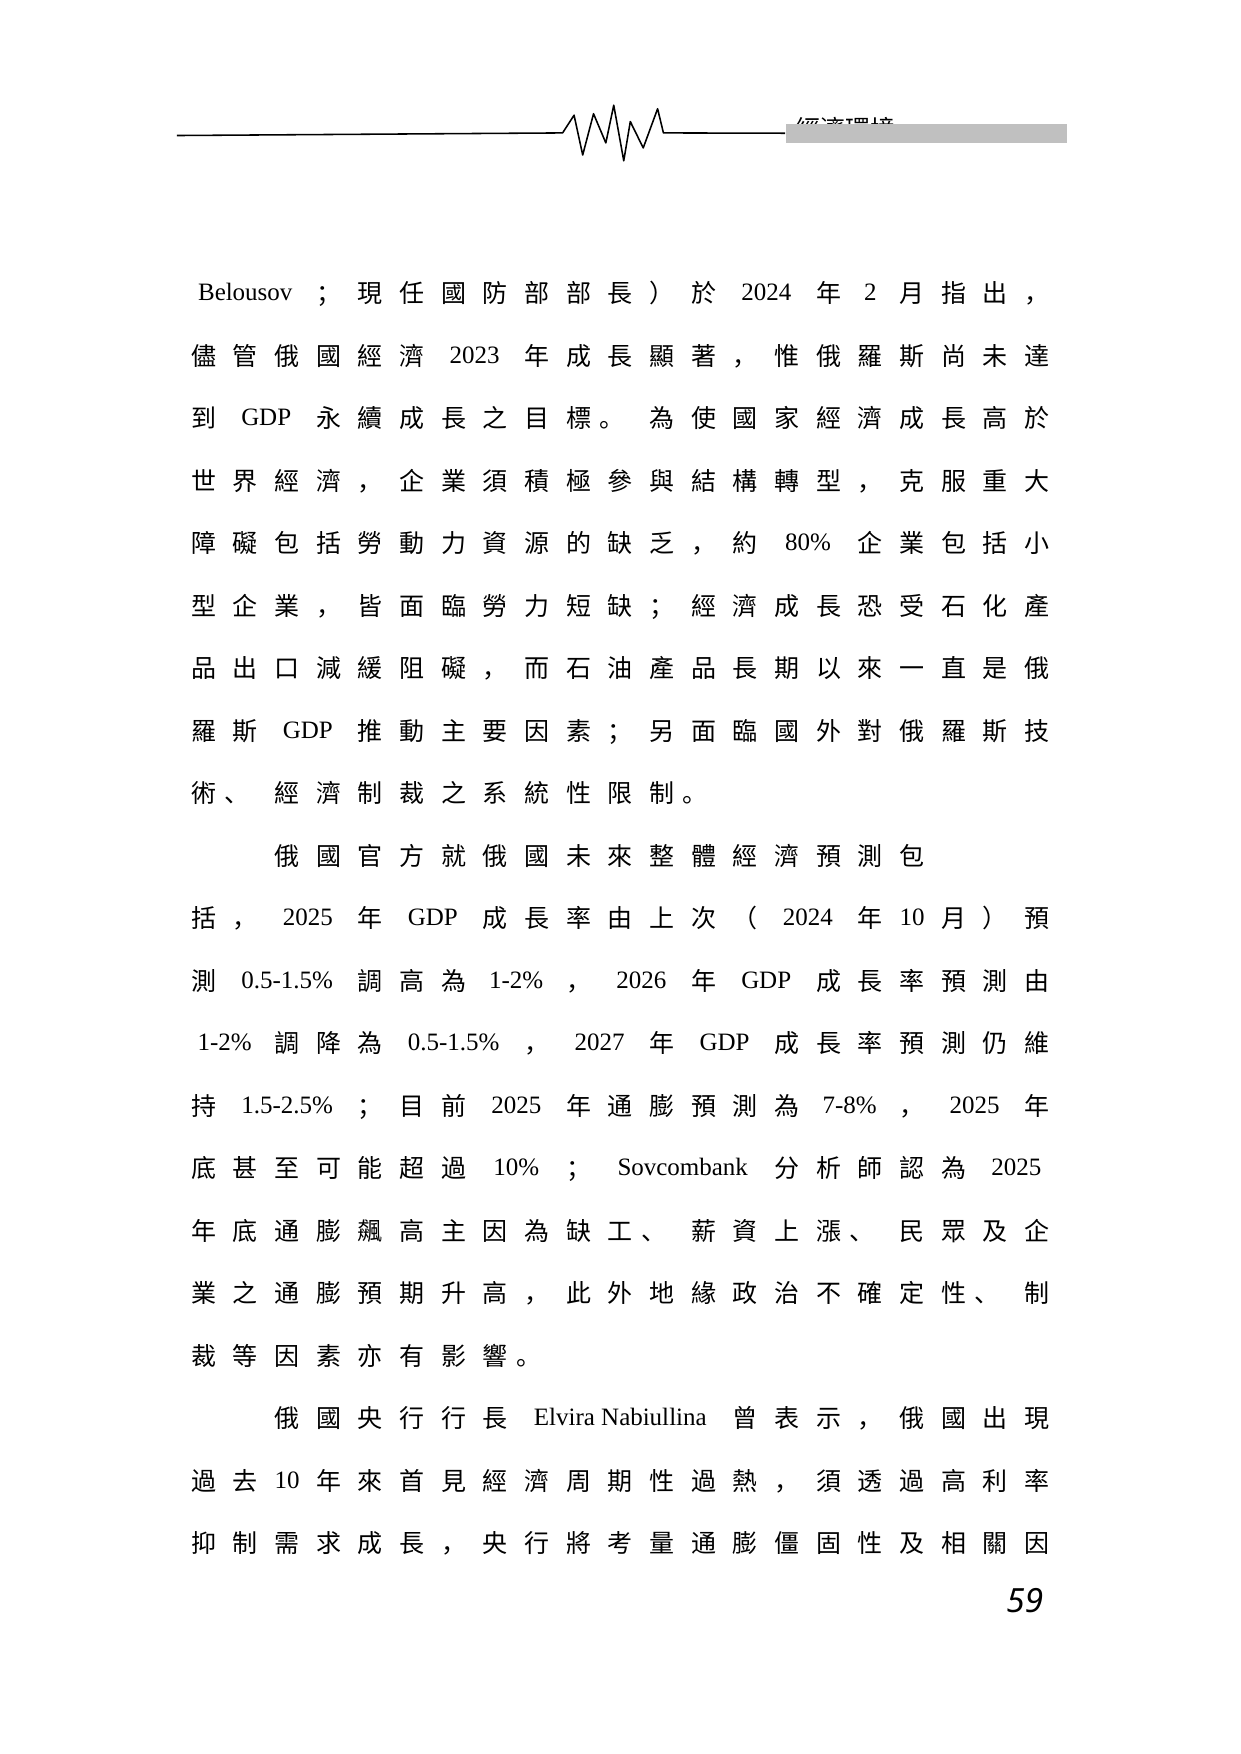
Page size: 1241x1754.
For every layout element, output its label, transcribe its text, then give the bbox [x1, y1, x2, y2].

text 俄國央行行長Elvira Nabiullina曾表示，俄國出現過去10年來首見經濟周期性過熱，須透過高利率抑制需求成長，央行將考量通膨僵固性及相關因 [183, 1375, 1058, 1563]
text Belousov；現任國防部部長）於2024年2月指出，儘管俄國經濟2023年成長顯著，惟俄羅斯尚未達到GDP永續成長之目標。為使國家經濟成長高於世界經濟，企業須積極參與結構轉型，克服重大障礙包括勞動力資源的缺乏，約80%企業​​包括小型企業，皆面臨勞力短缺；經濟成長恐受石化產品出口減緩阻礙，而石油產品長期以來一直是俄羅斯GDP推動主要因素；另面臨國外對俄羅斯技術、經濟制裁之系統性限制。 [183, 250, 1058, 813]
text 俄國官方就俄國未來整體經濟預測包括，2025年GDP成長率由上次（2024年10月）預測0.5-1.5%調高為1-2%，2026年GDP成長率預測由1-2%調降為0.5-1.5%，2027年GDP成長率預測仍維持1.5-2.5%；目前2025年通膨預測為7-8%，2025年底甚至可能超過10%；Sovcombank分析師認為2025年底通膨飆高主因為缺工、薪資上漲、民眾及企業之通膨預期升高，此外地緣政治不確定性、制裁等因素亦有影響。 [183, 813, 1058, 1375]
